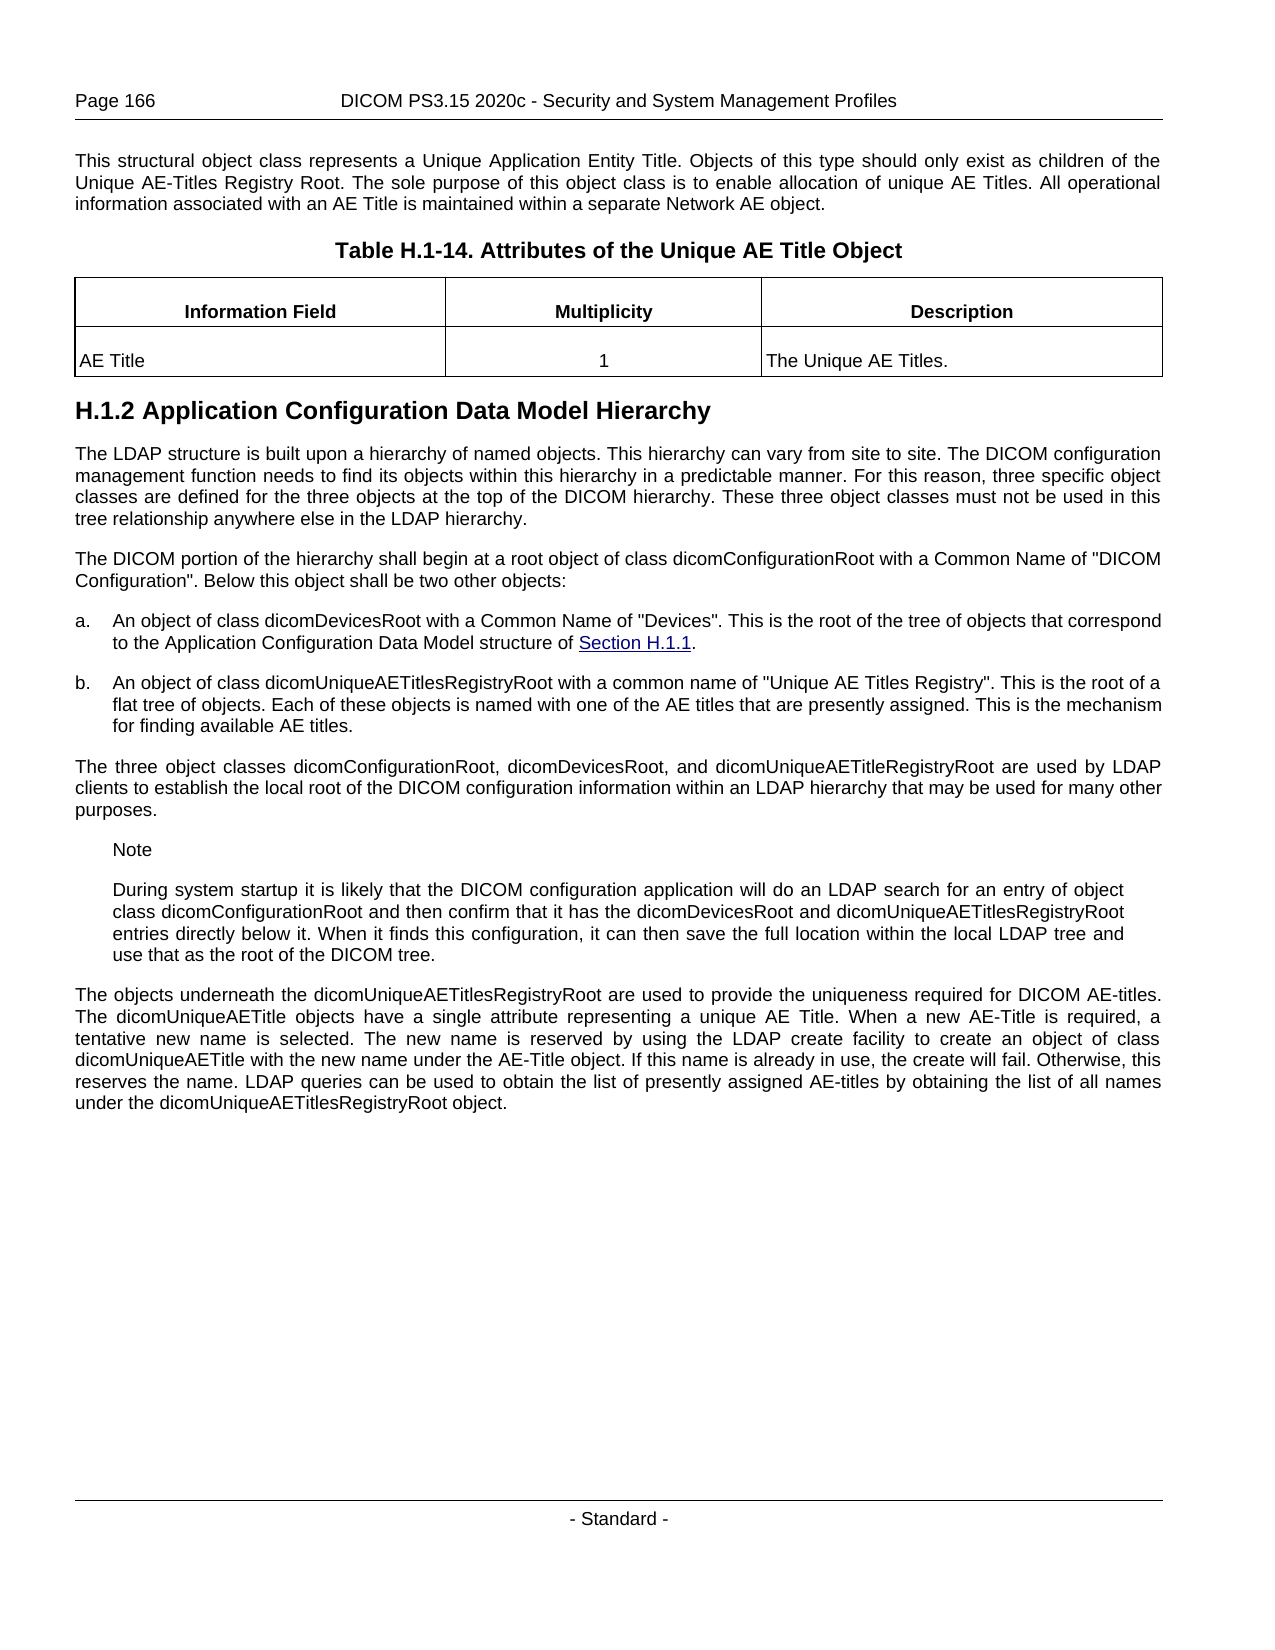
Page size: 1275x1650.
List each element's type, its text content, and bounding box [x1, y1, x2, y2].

text H.1.2 Application Configuration Data Model Hierarchy [75, 396, 1162, 424]
text a. An object of class dicomDevicesRoot with a Common Name of "Devices". This is the root of the tree of objects that correspond to the Application Configuration Data Model structure of Section H.1.1. [75, 610, 1162, 653]
table_header Description [762, 278, 1162, 326]
table_cell The Unique AE Titles. [762, 327, 1162, 376]
table_cell 1 [446, 327, 761, 376]
table_cell AE Title [76, 327, 445, 376]
text The objects underneath the dicomUniqueAETitlesRegistryRoot are used to provide the uniqueness required for DICOM AE-titles. The dicomUniqueAETitle objects have a single attribute representing a unique AE Title. When a new AE-Title is required, a tentative new name is selected. The new name is reserved by using the LDAP create facility to create an object of class dicomUniqueAETitle with the new name under the AE-Title object. If this name is already in use, the create will fail. Otherwise, this reserves the name. LDAP queries can be used to obtain the list of presently assigned AE-titles by obtaining the list of all names under the dicomUniqueAETitlesRegistryRoot object. [75, 984, 1162, 1113]
text During system startup it is likely that the DICOM configuration application will do an LDAP search for an entry of object class dicomConfigurationRoot and then confirm that it has the dicomDevicesRoot and dicomUniqueAETitlesRegistryRoot entries directly below it. When it finds this configuration, it can then save the full location within the local LDAP tree and use that as the root of the DICOM tree. [112, 879, 1125, 965]
text The LDAP structure is built upon a hierarchy of named objects. This hierarchy can vary from site to site. The DICOM configuration management function needs to find its objects within this hierarchy in a predictable manner. For this reason, three specific object classes are defined for the three objects at the top of the DICOM hierarchy. These three object classes must not be used in this tree relationship anywhere else in the LDAP hierarchy. [75, 443, 1162, 529]
table_header Information Field [76, 278, 445, 326]
text This structural object class represents a Unique Application Entity Title. Objects of this type should only exist as children of the Unique AE-Titles Registry Root. The sole purpose of this object class is to enable allocation of unique AE Titles. All operational information associated with an AE Title is maintained within a separate Network AE object. [75, 150, 1162, 215]
text Table H.1-14. Attributes of the Unique AE Title Object [75, 237, 1162, 263]
text Note [112, 839, 1125, 860]
text b. An object of class dicomUniqueAETitlesRegistryRoot with a common name of "Unique AE Titles Registry". This is the root of a flat tree of objects. Each of these objects is named with one of the AE titles that are presently assigned. This is the mechanism for finding available AE titles. [75, 672, 1162, 737]
text The DICOM portion of the hierarchy shall begin at a root object of class dicomConfigurationRoot with a Common Name of "DICOM Configuration". Below this object shall be two other objects: [75, 548, 1162, 591]
text The three object classes dicomConfigurationRoot, dicomDevicesRoot, and dicomUniqueAETitleRegistryRoot are used by LDAP clients to establish the local root of the DICOM configuration information within an LDAP hierarchy that may be used for many other purposes. [75, 755, 1162, 820]
table_header Multiplicity [446, 278, 761, 326]
